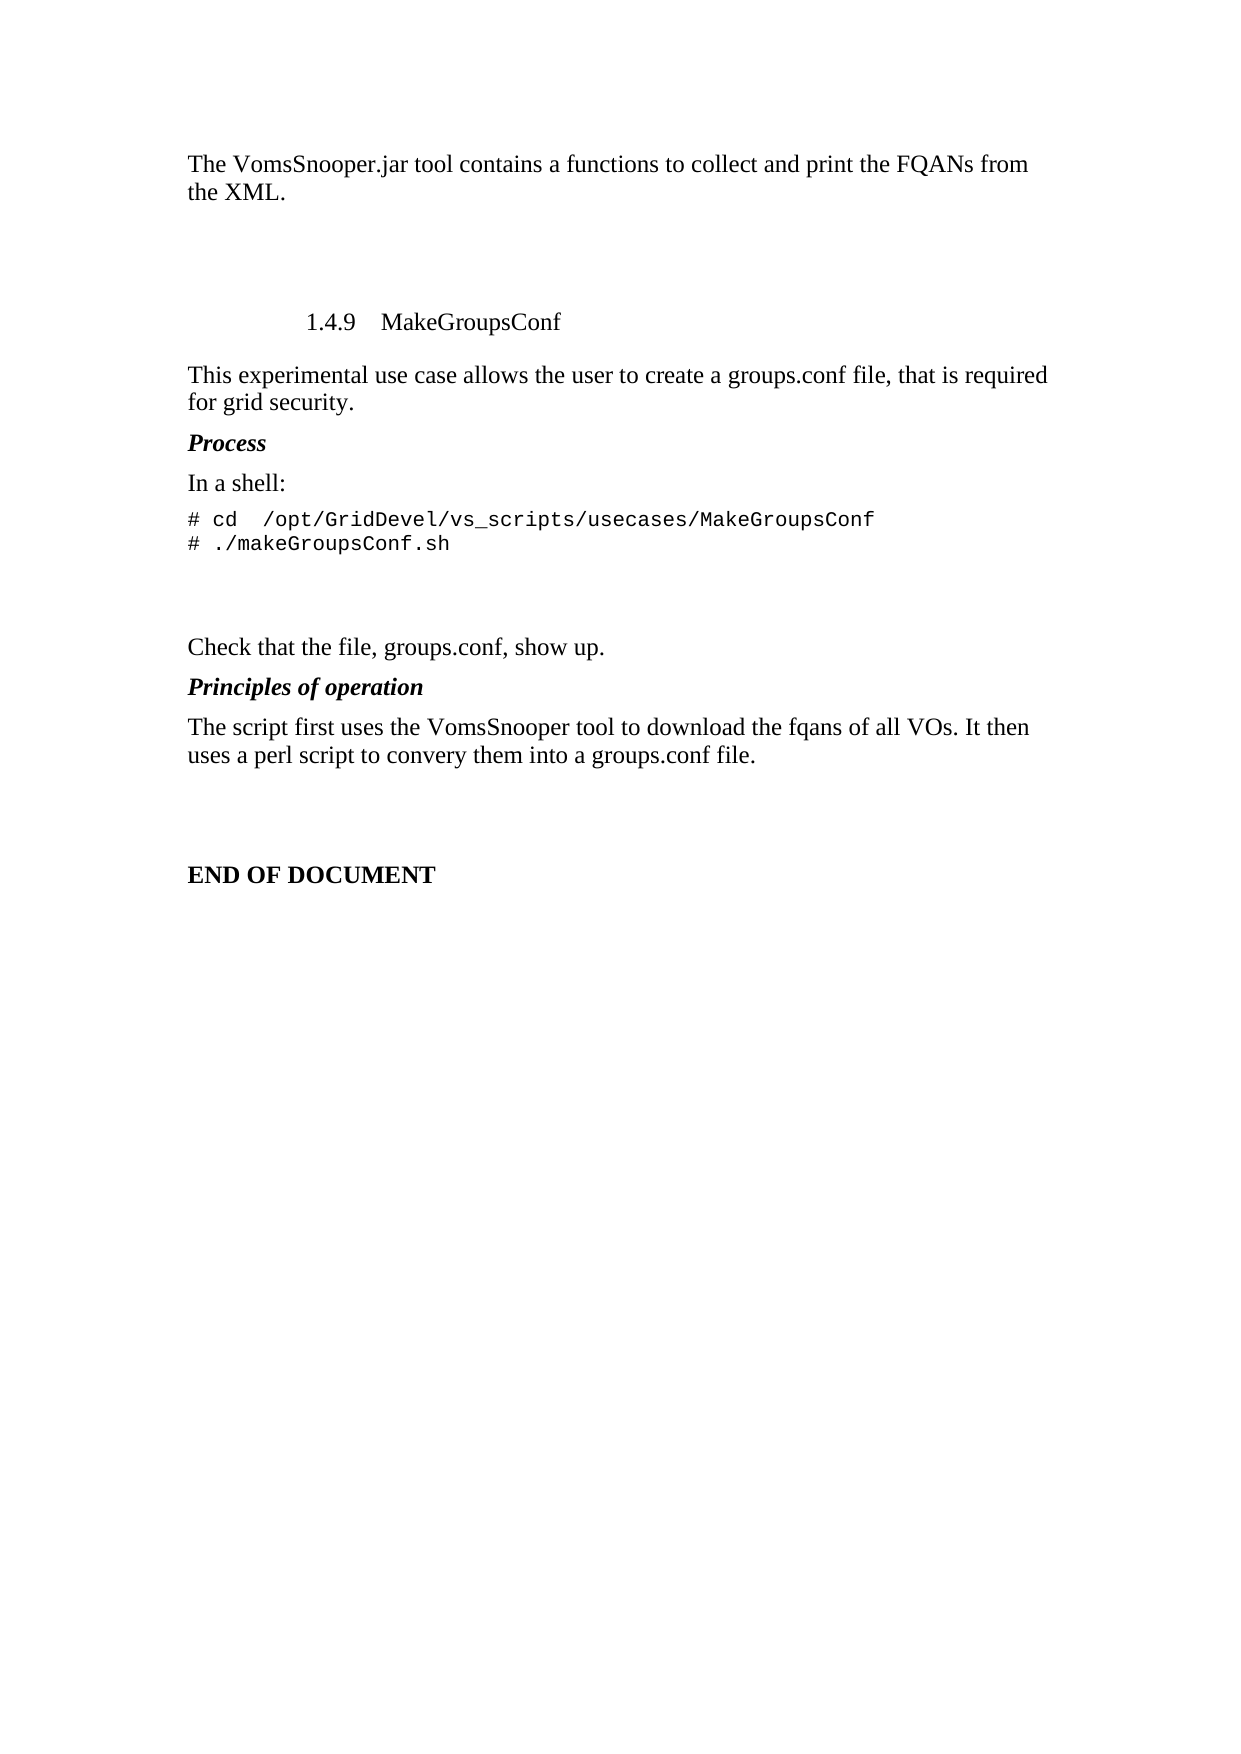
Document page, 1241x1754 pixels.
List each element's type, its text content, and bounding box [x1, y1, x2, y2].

text The VomsSnooper.jar tool contains a functions to collect and print the FQANs from the XML. [187, 150, 1053, 205]
text # ./makeGroupsConf.sh [187, 533, 1053, 556]
text Check that the file, groups.conf, show up. [187, 633, 1053, 661]
text # cd /opt/GridDevel/vs_scripts/usecases/MakeGroupsConf [187, 509, 1053, 533]
text END OF DOCUMENT [187, 862, 1053, 889]
text Process [187, 429, 1053, 456]
text In a shell: [187, 469, 1053, 497]
text Principles of operation [187, 673, 1053, 701]
subtitle MakeGroupsConf [306, 308, 934, 336]
text This experimental use case allows the user to create a groups.conf file, that is required for grid security. [187, 361, 1053, 416]
text The script first uses the VomsSnooper tool to download the fqans of all VOs. It then uses a perl script to convery them into a groups.conf file. [187, 713, 1053, 769]
